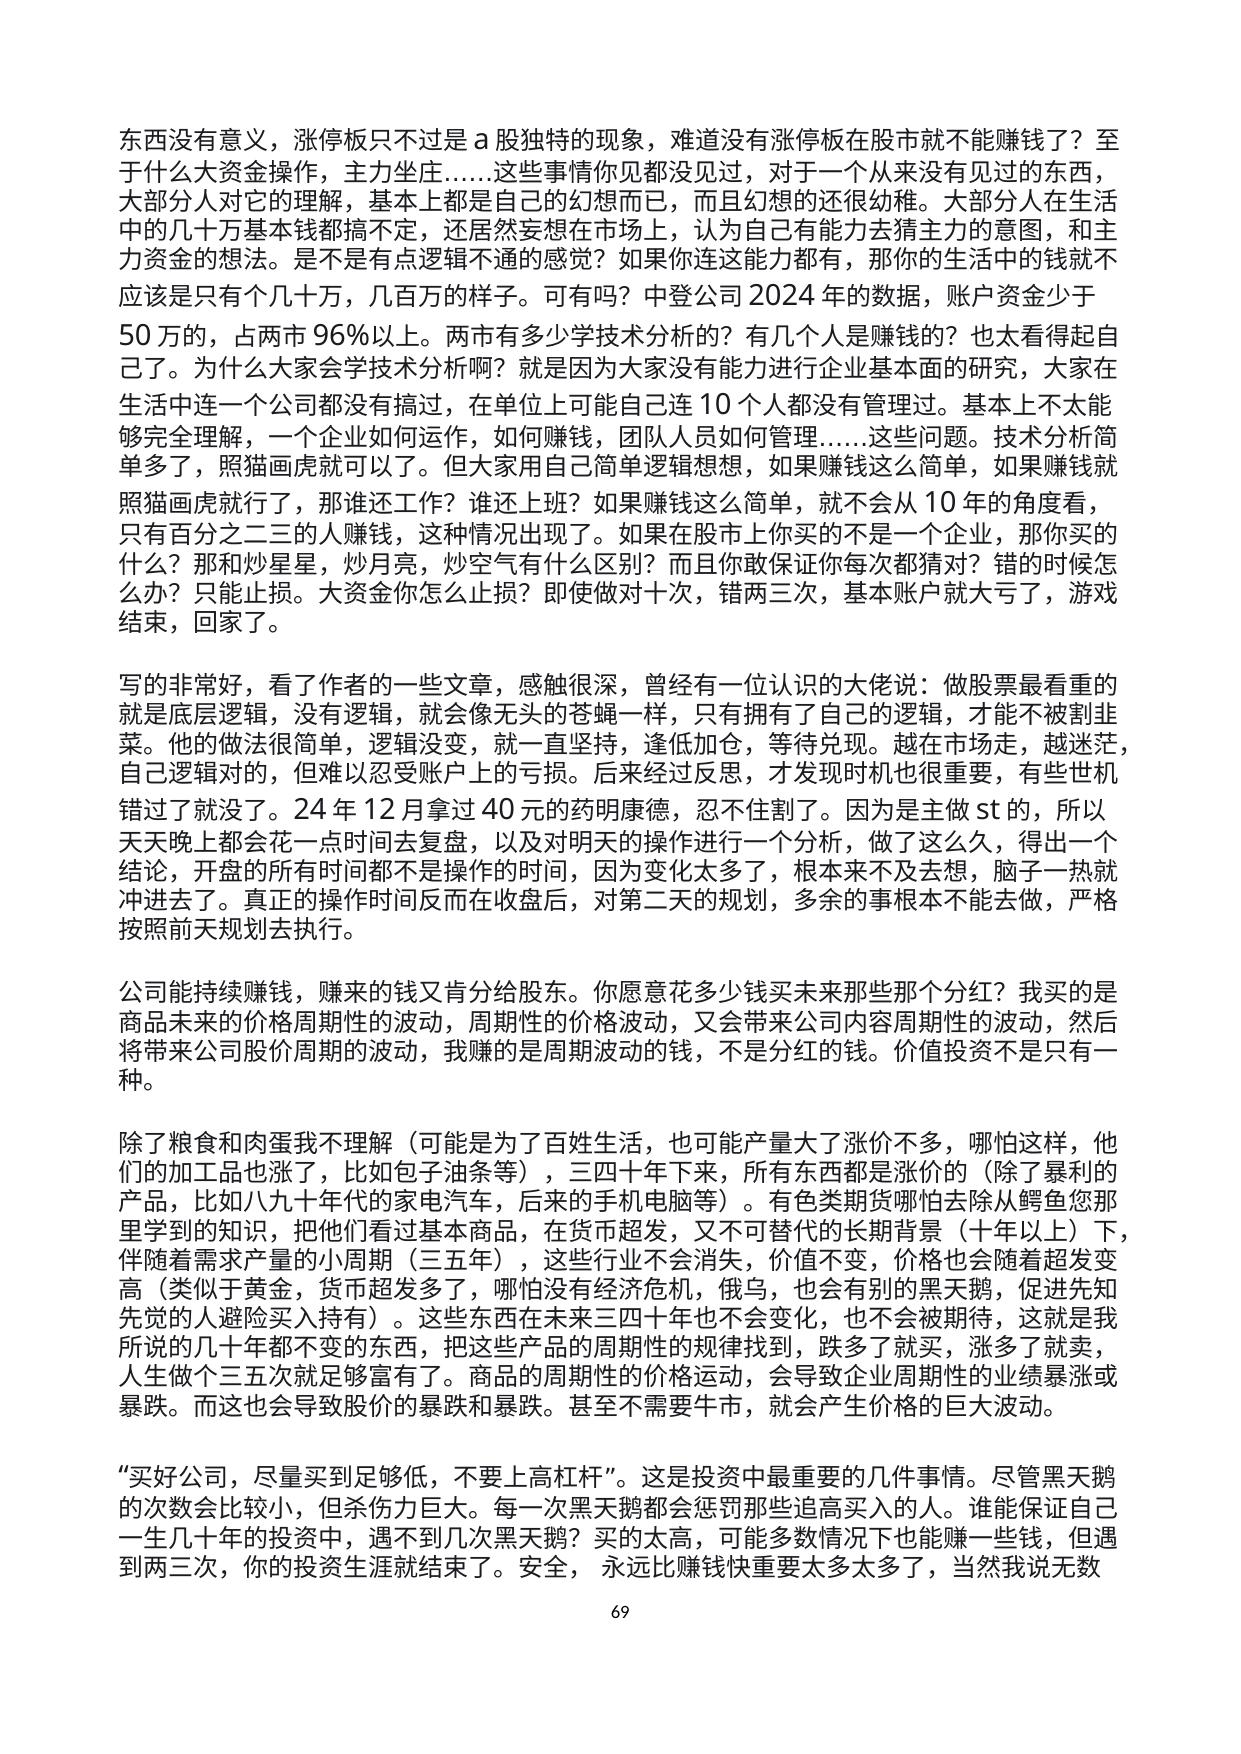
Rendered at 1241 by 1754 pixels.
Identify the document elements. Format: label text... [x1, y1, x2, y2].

text “买好公司，尽量买到足够低，不要上高杠杆”。这是投资中最重要的几件事情。尽管黑天鹅的次数会比较小，但杀伤力巨大。每一次黑天鹅都会惩罚那些追高买入的人。谁能保证自己一生几十年的投资中，遇不到几次黑天鹅？买的太高，可能多数情况下也能赚一些钱，但遇到两三次，你的投资生涯就结束了。安全， 永远比赚钱快重要太多太多了，当然我说无数 [118, 1455, 1122, 1582]
text 写的非常好，看了作者的一些文章，感触很深，曾经有一位认识的大佬说：做股票最看重的就是底层逻辑，没有逻辑，就会像无头的苍蝇一样，只有拥有了自己的逻辑，才能不被割韭菜。他的做法很简单，逻辑没变，就一直坚持，逢低加仓，等待兑现。越在市场走，越迷茫，自己逻辑对的，但难以忍受账户上的亏损。后来经过反思，才发现时机也很重要，有些世机错过了就没了。24年12月拿过40元的药明康德，忍不住割了。因为是主做st的，所以天天晚上都会花一点时间去复盘，以及对明天的操作进行一个分析，做了这么久，得出一个结论，开盘的所有时间都不是操作的时间，因为变化太多了，根本来不及去想，脑子一热就冲进去了。真正的操作时间反而在收盘后，对第二天的规划，多余的事根本不能去做，严格按照前天规划去执行。 [118, 671, 1122, 944]
text 东西没有意义，涨停板只不过是a股独特的现象，难道没有涨停板在股市就不能赚钱了？至于什么大资金操作，主力坐庄……这些事情你见都没见过，对于一个从来没有见过的东西，大部分人对它的理解，基本上都是自己的幻想而已，而且幻想的还很幼稚。大部分人在生活中的几十万基本钱都搞不定，还居然妄想在市场上，认为自己有能力去猜主力的意图，和主力资金的想法。是不是有点逻辑不通的感觉？如果你连这能力都有，那你的生活中的钱就不应该是只有个几十万，几百万的样子。可有吗？中登公司2024年的数据，账户资金少于50万的，占两市96%以上。两市有多少学技术分析的？有几个人是赚钱的？也太看得起自己了。为什么大家会学技术分析啊？就是因为大家没有能力进行企业基本面的研究，大家在生活中连一个公司都没有搞过，在单位上可能自己连10个人都没有管理过。基本上不太能够完全理解，一个企业如何运作，如何赚钱，团队人员如何管理……这些问题。技术分析简单多了，照猫画虎就可以了。但大家用自己简单逻辑想想，如果赚钱这么简单，如果赚钱就照猫画虎就行了，那谁还工作？谁还上班？如果赚钱这么简单，就不会从10年的角度看，只有百分之二三的人赚钱，这种情况出现了。如果在股市上你买的不是一个企业，那你买的什么？那和炒星星，炒月亮，炒空气有什么区别？而且你敢保证你每次都猜对？错的时候怎么办？只能止损。大资金你怎么止损？即使做对十次，错两三次，基本账户就大亏了，游戏结束，回家了。 [118, 118, 1122, 637]
text 除了粮食和肉蛋我不理解（可能是为了百姓生活，也可能产量大了涨价不多，哪怕这样，他们的加工品也涨了，比如包子油条等），三四十年下来，所有东西都是涨价的（除了暴利的产品，比如八九十年代的家电汽车，后来的手机电脑等）。有色类期货哪怕去除从鳄鱼您那里学到的知识，把他们看过基本商品，在货币超发，又不可替代的长期背景（十年以上）下，伴随着需求产量的小周期（三五年），这些行业不会消失，价值不变，价格也会随着超发变高（类似于黄金，货币超发多了，哪怕没有经济危机，俄乌，也会有别的黑天鹅，促进先知先觉的人避险买入持有）。这些东西在未来三四十年也不会变化，也不会被期待，这就是我所说的几十年都不变的东西，把这些产品的周期性的规律找到，跌多了就买，涨多了就卖，人生做个三五次就足够富有了。商品的周期性的价格运动，会导致企业周期性的业绩暴涨或暴跌。而这也会导致股价的暴跌和暴跌。甚至不需要牛市，就会产生价格的巨大波动。 [118, 1129, 1122, 1421]
text 公司能持续赚钱，赚来的钱又肯分给股东。你愿意花多少钱买未来那些那个分红？我买的是商品未来的价格周期性的波动，周期性的价格波动，又会带来公司内容周期性的波动，然后将带来公司股价周期的波动，我赚的是周期波动的钱，不是分红的钱。价值投资不是只有一种。 [118, 978, 1122, 1095]
